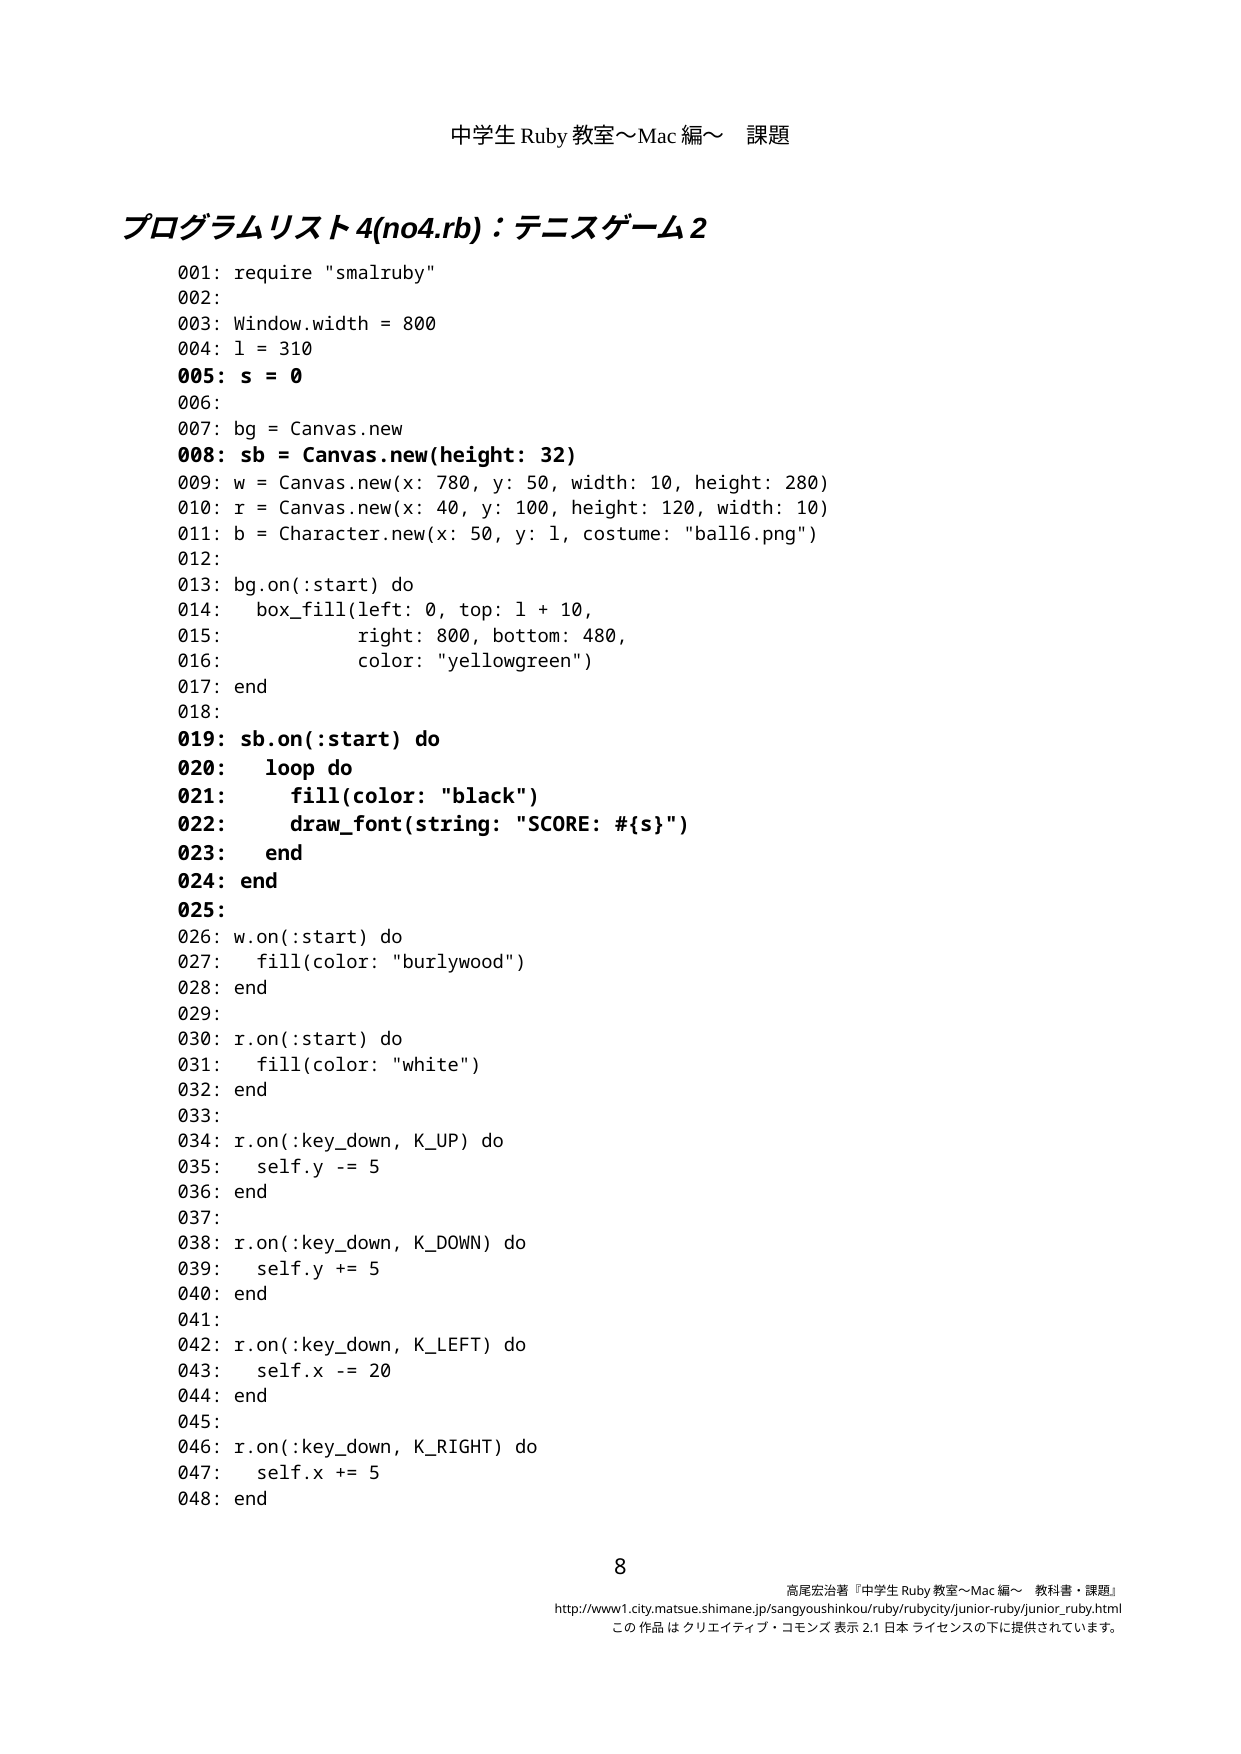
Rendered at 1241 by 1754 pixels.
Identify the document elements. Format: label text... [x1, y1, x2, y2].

text 048: end [177, 1485, 1122, 1510]
text 047: self.x += 5 [177, 1459, 1122, 1485]
text 021: fill(color: "black") [177, 781, 1122, 809]
text 032: end [177, 1076, 1122, 1102]
subtitle プログラムリスト4(no4.rb)：テニスゲーム2 [118, 204, 1122, 247]
text 015: right: 800, bottom: 480, [177, 622, 1122, 648]
text 014: box_fill(left: 0, top: l + 10, [177, 597, 1122, 622]
text 005: s = 0 [177, 361, 1122, 389]
text 004: l = 310 [177, 336, 1122, 361]
text 012: [177, 546, 1122, 571]
text 008: sb = Canvas.new(height: 32) [177, 441, 1122, 469]
text 026: w.on(:start) do [177, 923, 1122, 949]
text 001: require "smalruby" [177, 259, 1122, 284]
text 003: Window.width = 800 [177, 310, 1122, 336]
text 043: self.x -= 20 [177, 1357, 1122, 1383]
text 010: r = Canvas.new(x: 40, y: 100, height: 120, width: 10) [177, 494, 1122, 520]
text 041: [177, 1306, 1122, 1332]
text 023: end [177, 838, 1122, 866]
text 036: end [177, 1178, 1122, 1204]
text 044: end [177, 1383, 1122, 1408]
text 018: [177, 699, 1122, 724]
text 013: bg.on(:start) do [177, 571, 1122, 597]
text 040: end [177, 1281, 1122, 1306]
text 020: loop do [177, 753, 1122, 781]
text 006: [177, 389, 1122, 415]
text 039: self.y += 5 [177, 1255, 1122, 1281]
text 029: [177, 1000, 1122, 1025]
text 017: end [177, 673, 1122, 699]
text 030: r.on(:start) do [177, 1025, 1122, 1051]
text 046: r.on(:key_down, K_RIGHT) do [177, 1434, 1122, 1459]
text 031: fill(color: "white") [177, 1051, 1122, 1076]
text 028: end [177, 974, 1122, 1000]
text 019: sb.on(:start) do [177, 724, 1122, 753]
text 002: [177, 284, 1122, 310]
text 025: [177, 895, 1122, 923]
text 033: [177, 1102, 1122, 1127]
text 027: fill(color: "burlywood") [177, 949, 1122, 974]
text 045: [177, 1408, 1122, 1434]
text 016: color: "yellowgreen") [177, 648, 1122, 673]
text 037: [177, 1204, 1122, 1229]
text 009: w = Canvas.new(x: 780, y: 50, width: 10, height: 280) [177, 469, 1122, 494]
text 035: self.y -= 5 [177, 1153, 1122, 1178]
text 024: end [177, 866, 1122, 895]
text 007: bg = Canvas.new [177, 415, 1122, 441]
text 011: b = Character.new(x: 50, y: l, costume: "ball6.png") [177, 520, 1122, 546]
text 038: r.on(:key_down, K_DOWN) do [177, 1229, 1122, 1255]
text 042: r.on(:key_down, K_LEFT) do [177, 1332, 1122, 1357]
text 034: r.on(:key_down, K_UP) do [177, 1127, 1122, 1153]
text 022: draw_font(string: "SCORE: #{s}") [177, 809, 1122, 838]
